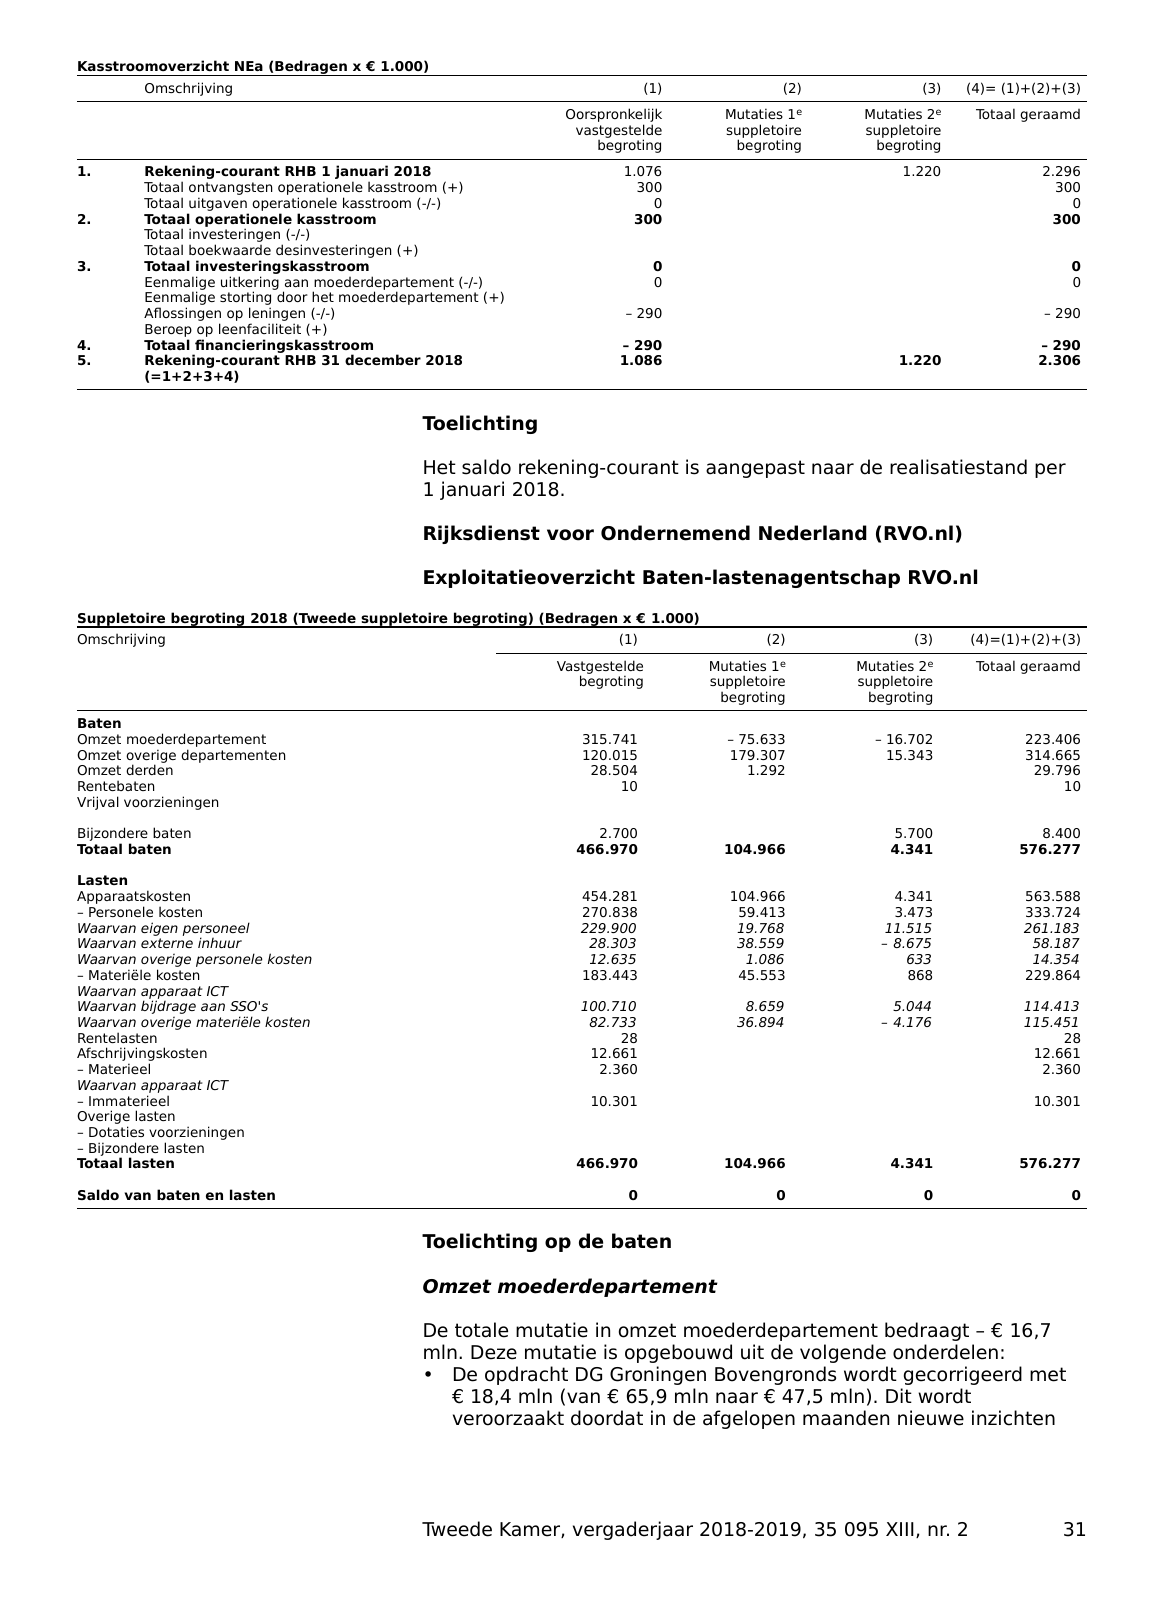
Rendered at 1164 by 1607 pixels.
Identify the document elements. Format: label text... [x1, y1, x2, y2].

table_cell [77, 858, 496, 873]
table_cell 300 [947, 211, 1087, 227]
table_cell Vrijval voorzieningen [77, 795, 496, 810]
table_cell Waarvan externe inhuur [77, 936, 496, 952]
table_cell Omzet moederdepartement [77, 732, 496, 747]
table_cell – 16.702 [791, 732, 939, 747]
table_cell Waarvan overige personele kosten [77, 952, 496, 968]
table_cell 0 [947, 274, 1087, 290]
table_cell 10.301 [496, 1094, 644, 1109]
table_cell 1.086 [644, 952, 791, 968]
table_cell 15.343 [791, 748, 939, 763]
table_cell [791, 983, 939, 999]
table_cell – 4.176 [791, 1015, 939, 1031]
table_cell [791, 810, 939, 826]
table_cell Totaal investeringskasstroom [138, 259, 529, 274]
table_cell [644, 1172, 791, 1188]
table_cell 29.796 [939, 763, 1087, 779]
table_cell 12.635 [496, 952, 644, 968]
table_cell 315.741 [496, 732, 644, 747]
table_cell [808, 337, 947, 353]
table_cell [668, 322, 808, 337]
table_cell [644, 795, 791, 810]
table_cell – Personele kosten [77, 905, 496, 920]
table_cell 0 [947, 259, 1087, 274]
table_cell (2) [644, 628, 791, 653]
table_cell 261.183 [939, 920, 1087, 936]
table_cell 2. [77, 211, 138, 227]
table_cell 10.301 [939, 1094, 1087, 1109]
table_cell 1.086 [529, 353, 668, 389]
table_cell [644, 1125, 791, 1141]
table_cell [791, 795, 939, 810]
table_cell (4)= (1)+(2)+(3) [947, 76, 1087, 101]
table_cell 0 [529, 196, 668, 211]
table_cell [77, 290, 138, 306]
table_cell 183.443 [496, 968, 644, 983]
subtitle Rijksdienst voor Ondernemend Nederland (RVO.nl) [422, 523, 1087, 545]
subtitle Toelichting [422, 412, 1087, 434]
table_cell – 290 [529, 337, 668, 353]
table_cell [496, 873, 644, 889]
table_cell [791, 1078, 939, 1093]
text • De opdracht DG Groningen Bovengronds wordt gecorrigeerd met € 18,4 mln (van € 65,9 mln naar € 47,5 mln). Dit wordt veroorzaakt doordat in de afgelopen maanden nieuwe inzichten [422, 1364, 1087, 1430]
table_cell Omzet overige departementen [77, 748, 496, 763]
table_cell 2.296 [947, 160, 1087, 180]
table_cell [77, 1172, 496, 1188]
table_cell 3. [77, 259, 138, 274]
table_cell (4)=(1)+(2)+(3) [939, 628, 1087, 653]
table_cell [668, 306, 808, 322]
table_cell [791, 1062, 939, 1078]
table_cell [939, 1141, 1087, 1156]
table_cell – Materiële kosten [77, 968, 496, 983]
table_cell Totaal investeringen (-/-) [138, 227, 529, 243]
table_cell [668, 274, 808, 290]
table_cell 0 [939, 1188, 1087, 1208]
table_cell 5.700 [791, 826, 939, 842]
table_cell [77, 227, 138, 243]
subtitle Exploitatieoverzicht Baten-lastenagentschap RVO.nl [422, 567, 1087, 589]
table_cell [668, 290, 808, 306]
table_cell [138, 102, 529, 158]
table_header Kasstroomoverzicht NEa (Bedragen x € 1.000) [77, 59, 1087, 75]
table_cell [808, 274, 947, 290]
table_cell – 8.675 [791, 936, 939, 952]
table_cell 4.341 [791, 889, 939, 905]
table_cell Totaal uitgaven operationele kasstroom (-/-) [138, 196, 529, 211]
table_cell [496, 858, 644, 873]
table_cell 314.665 [939, 748, 1087, 763]
table_cell Rekening-courant RHB 1 januari 2018 [138, 160, 529, 180]
table_cell [644, 983, 791, 999]
table_cell 1.292 [644, 763, 791, 779]
table_cell Aflossingen op leningen (-/-) [138, 306, 529, 322]
table_cell [791, 858, 939, 873]
table_cell 104.966 [644, 842, 791, 857]
table_cell [791, 1172, 939, 1188]
table_cell Eenmalige storting door het moederdepartement (+) [138, 290, 529, 306]
table_cell – Immaterieel [77, 1094, 496, 1109]
table_cell 28 [939, 1031, 1087, 1046]
table_cell [496, 1125, 644, 1141]
table_cell [791, 1109, 939, 1125]
table_cell [808, 227, 947, 243]
table_cell [791, 873, 939, 889]
table_cell (2) [668, 76, 808, 101]
table_cell [77, 810, 496, 826]
table_cell Waarvan apparaat ICT [77, 983, 496, 999]
table_cell [644, 1031, 791, 1046]
table_cell [791, 763, 939, 779]
table_cell Saldo van baten en lasten [77, 1188, 496, 1208]
table_cell 2.306 [947, 353, 1087, 389]
table_cell Totaal lasten [77, 1156, 496, 1172]
table_cell [808, 290, 947, 306]
table_cell Totaal geraamd [947, 102, 1087, 158]
table_cell [939, 1172, 1087, 1188]
table_cell [808, 259, 947, 274]
table_cell 0 [529, 259, 668, 274]
table_cell 19.768 [644, 920, 791, 936]
table_cell 104.966 [644, 889, 791, 905]
table_cell 28.303 [496, 936, 644, 952]
table_cell Waarvan eigen personeel [77, 920, 496, 936]
table_cell 8.659 [644, 999, 791, 1015]
table_cell [496, 1078, 644, 1093]
table_cell – 290 [529, 306, 668, 322]
table_cell 300 [529, 180, 668, 196]
table_cell [668, 353, 808, 389]
table_cell Mutaties 1e suppletoire begroting [668, 102, 808, 158]
table_cell (1) [529, 76, 668, 101]
table_cell [644, 711, 791, 732]
table_cell [644, 1109, 791, 1125]
table_cell 45.553 [644, 968, 791, 983]
table_cell [947, 243, 1087, 259]
table_cell [668, 337, 808, 353]
table_cell – 290 [947, 337, 1087, 353]
table_cell [77, 243, 138, 259]
table_cell 1.076 [529, 160, 668, 180]
table_cell Mutaties 1e suppletoire begroting [644, 654, 791, 710]
table_cell [791, 1046, 939, 1062]
table_cell [808, 243, 947, 259]
table_cell 868 [791, 968, 939, 983]
table_cell 14.354 [939, 952, 1087, 968]
table_cell [939, 810, 1087, 826]
table_cell 2.700 [496, 826, 644, 842]
table_cell [644, 1078, 791, 1093]
table_cell 576.277 [939, 842, 1087, 857]
table_cell Apparaatskosten [77, 889, 496, 905]
table_cell – Dotaties voorzieningen [77, 1125, 496, 1141]
table_cell Lasten [77, 873, 496, 889]
table_cell 114.413 [939, 999, 1087, 1015]
table_cell [496, 810, 644, 826]
table_cell [644, 1062, 791, 1078]
table_cell Totaal ontvangsten operationele kasstroom (+) [138, 180, 529, 196]
table_cell [939, 873, 1087, 889]
table_cell Totaal geraamd [939, 654, 1087, 710]
table_cell 270.838 [496, 905, 644, 920]
subtitle Omzet moederdepartement [422, 1276, 1087, 1298]
table_cell 1.220 [808, 160, 947, 180]
table_cell 1.220 [808, 353, 947, 389]
table_cell Afschrijvingskosten [77, 1046, 496, 1062]
table_cell [496, 1172, 644, 1188]
table_cell [77, 196, 138, 211]
table_cell [939, 983, 1087, 999]
table_cell [808, 211, 947, 227]
table_cell [791, 779, 939, 794]
table_cell 576.277 [939, 1156, 1087, 1172]
table_cell [529, 290, 668, 306]
table_cell 115.451 [939, 1015, 1087, 1031]
table_cell [496, 983, 644, 999]
table_cell 11.515 [791, 920, 939, 936]
table_cell [791, 1125, 939, 1141]
table_cell (3) [808, 76, 947, 101]
table_cell 12.661 [496, 1046, 644, 1062]
table_cell [947, 227, 1087, 243]
table_cell 0 [496, 1188, 644, 1208]
table_cell 466.970 [496, 1156, 644, 1172]
table_cell [644, 858, 791, 873]
table_cell [939, 1109, 1087, 1125]
table_cell Waarvan apparaat ICT [77, 1078, 496, 1093]
table_cell Oorspronkelijk vastgestelde begroting [529, 102, 668, 158]
table_cell Omschrijving [77, 628, 496, 710]
table_cell [668, 227, 808, 243]
table_header Suppletoire begroting 2018 (Tweede suppletoire begroting) (Bedragen x € 1.000) [77, 611, 1087, 626]
table_cell 38.559 [644, 936, 791, 952]
table_cell [947, 322, 1087, 337]
table_cell [496, 795, 644, 810]
table_cell [939, 795, 1087, 810]
table_cell [668, 196, 808, 211]
table_cell 229.900 [496, 920, 644, 936]
table_cell [808, 196, 947, 211]
table_cell [77, 306, 138, 322]
table_cell [644, 1094, 791, 1109]
table_cell 333.724 [939, 905, 1087, 920]
table_cell [77, 102, 138, 158]
table_cell 1. [77, 160, 138, 180]
table_cell 4. [77, 337, 138, 353]
table_cell – 290 [947, 306, 1087, 322]
table_cell [808, 306, 947, 322]
table_cell (1) [496, 628, 644, 653]
table_cell – Bijzondere lasten [77, 1141, 496, 1156]
table_cell (3) [791, 628, 939, 653]
table_cell Waarvan bijdrage aan SSO's [77, 999, 496, 1015]
table_cell Baten [77, 711, 496, 732]
table_cell Totaal boekwaarde desinvesteringen (+) [138, 243, 529, 259]
table_cell [668, 180, 808, 196]
table_cell 120.015 [496, 748, 644, 763]
table_cell Vastgestelde begroting [496, 654, 644, 710]
table_cell 223.406 [939, 732, 1087, 747]
table_cell 10 [939, 779, 1087, 794]
table_cell Totaal financieringskasstroom [138, 337, 529, 353]
table_cell [791, 1094, 939, 1109]
table_cell [529, 243, 668, 259]
table_cell 59.413 [644, 905, 791, 920]
table_cell 300 [947, 180, 1087, 196]
table_cell Beroep op leenfaciliteit (+) [138, 322, 529, 337]
table_cell 28 [496, 1031, 644, 1046]
table_cell 12.661 [939, 1046, 1087, 1062]
table_cell Rentelasten [77, 1031, 496, 1046]
table_cell [529, 322, 668, 337]
text De totale mutatie in omzet moederdepartement bedraagt – € 16,7 mln. Deze mutatie is opgebouwd uit de volgende onderdelen: [422, 1320, 1087, 1364]
subtitle Toelichting op de baten [422, 1231, 1087, 1253]
table_cell 2.360 [939, 1062, 1087, 1078]
table_cell 82.733 [496, 1015, 644, 1031]
table_cell 5.044 [791, 999, 939, 1015]
table_cell 3.473 [791, 905, 939, 920]
table_cell 2.360 [496, 1062, 644, 1078]
table_cell [644, 779, 791, 794]
table_cell [496, 711, 644, 732]
table_cell Bijzondere baten [77, 826, 496, 842]
table_cell Totaal baten [77, 842, 496, 857]
table_cell [939, 858, 1087, 873]
table_cell [808, 322, 947, 337]
table_cell Omschrijving [138, 76, 529, 101]
table_cell Waarvan overige materiële kosten [77, 1015, 496, 1031]
table_cell [939, 1125, 1087, 1141]
table_cell [939, 711, 1087, 732]
table_cell Rentebaten [77, 779, 496, 794]
table_cell 10 [496, 779, 644, 794]
table_cell [668, 259, 808, 274]
table_cell 0 [529, 274, 668, 290]
table_cell [77, 322, 138, 337]
table_cell [644, 826, 791, 842]
table_cell 28.504 [496, 763, 644, 779]
table_cell Overige lasten [77, 1109, 496, 1125]
table_cell [668, 243, 808, 259]
table_cell [668, 211, 808, 227]
table_cell 5. [77, 353, 138, 389]
table_cell 229.864 [939, 968, 1087, 983]
table_cell [644, 1046, 791, 1062]
table_cell 100.710 [496, 999, 644, 1015]
table_cell – 75.633 [644, 732, 791, 747]
table_cell [808, 180, 947, 196]
table_cell 454.281 [496, 889, 644, 905]
table_cell Totaal operationele kasstroom [138, 211, 529, 227]
table_cell Mutaties 2e suppletoire begroting [791, 654, 939, 710]
table_cell [77, 76, 138, 101]
table_cell Eenmalige uitkering aan moederdepartement (-/-) [138, 274, 529, 290]
table_cell 466.970 [496, 842, 644, 857]
table_cell 104.966 [644, 1156, 791, 1172]
table_cell 36.894 [644, 1015, 791, 1031]
table_cell [496, 1141, 644, 1156]
table_cell [644, 1141, 791, 1156]
table_cell 4.341 [791, 1156, 939, 1172]
table_cell 179.307 [644, 748, 791, 763]
table_cell [77, 180, 138, 196]
table_cell Omzet derden [77, 763, 496, 779]
table_cell – Materieel [77, 1062, 496, 1078]
table_cell [77, 274, 138, 290]
table_cell 58.187 [939, 936, 1087, 952]
text Het saldo rekening-courant is aangepast naar de realisatiestand per 1 januari 2018. [422, 457, 1087, 501]
table_cell 8.400 [939, 826, 1087, 842]
table_cell [791, 1031, 939, 1046]
table_cell [644, 810, 791, 826]
table_cell [939, 1078, 1087, 1093]
table_cell 0 [947, 196, 1087, 211]
table_cell 0 [644, 1188, 791, 1208]
table_cell 633 [791, 952, 939, 968]
table_cell [791, 711, 939, 732]
table_cell [644, 873, 791, 889]
table_cell [496, 1109, 644, 1125]
table_cell Mutaties 2e suppletoire begroting [808, 102, 947, 158]
table_cell Rekening-courant RHB 31 december 2018 (=1+2+3+4) [138, 353, 529, 389]
table_cell [947, 290, 1087, 306]
table_cell 4.341 [791, 842, 939, 857]
table_cell [668, 160, 808, 180]
table_cell 563.588 [939, 889, 1087, 905]
table_cell 300 [529, 211, 668, 227]
table_cell 0 [791, 1188, 939, 1208]
table_cell [529, 227, 668, 243]
table_cell [791, 1141, 939, 1156]
